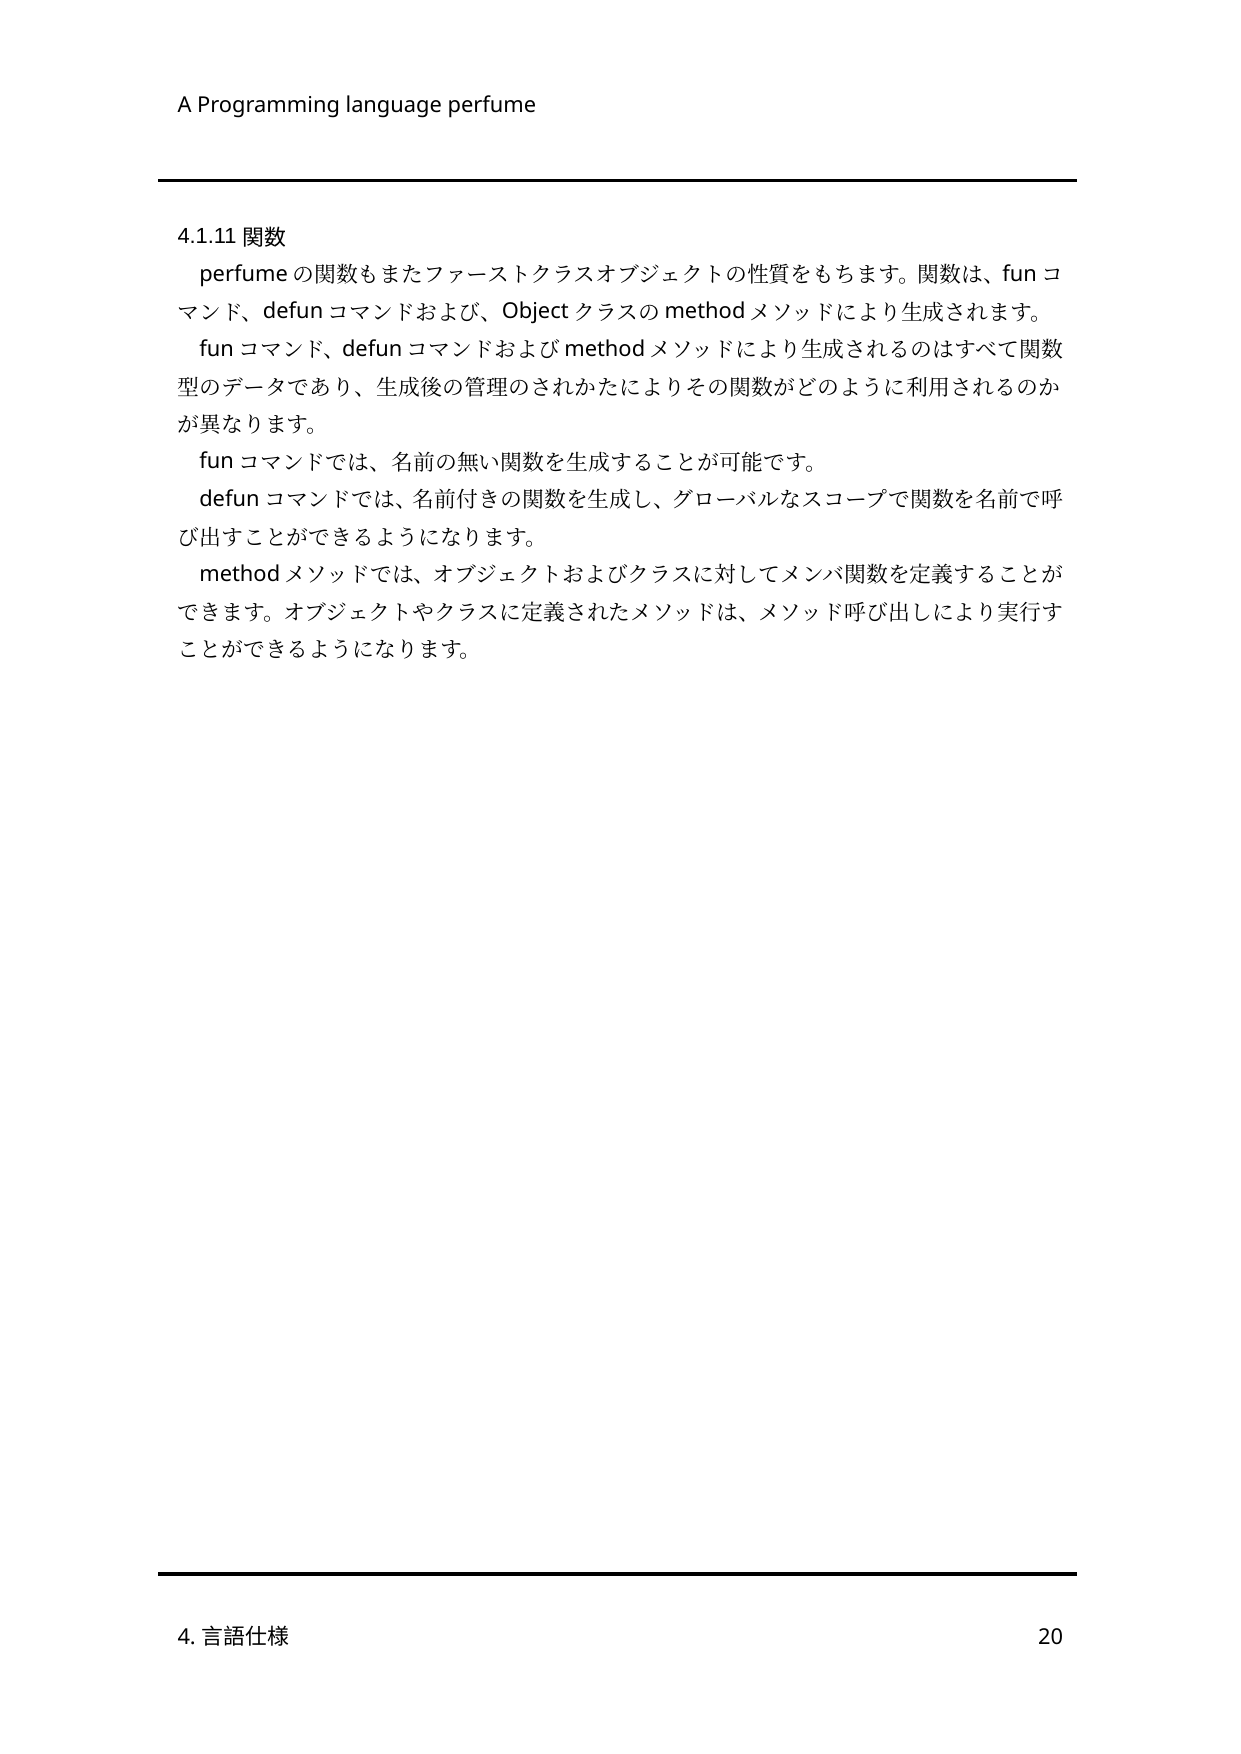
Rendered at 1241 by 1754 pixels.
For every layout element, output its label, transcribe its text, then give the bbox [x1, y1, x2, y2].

text funコマンドでは、名前の無い関数を生成することが可能です。 [177, 442, 1063, 479]
subtitle 4.1.11 関数 [177, 217, 1063, 254]
text perfumeの関数もまたファーストクラスオブジェクトの性質をもちます。関数は、funコマンド、defunコマンドおよび、Objectクラスのmethodメソッドにより生成されます。 [177, 254, 1063, 329]
text funコマンド、defunコマンドおよびmethodメソッドにより生成されるのはすべて関数型のデータであり、生成後の管理のされかたによりその関数がどのように利用されるのかが異なります。 [177, 329, 1063, 442]
text methodメソッドでは、オブジェクトおよびクラスに対してメンバ関数を定義することができます。オブジェクトやクラスに定義されたメソッドは、メソッド呼び出しにより実行すことができるようになります。 [177, 554, 1063, 667]
text defunコマンドでは、名前付きの関数を生成し、グローバルなスコープで関数を名前で呼び出すことができるようになります。 [177, 479, 1063, 554]
